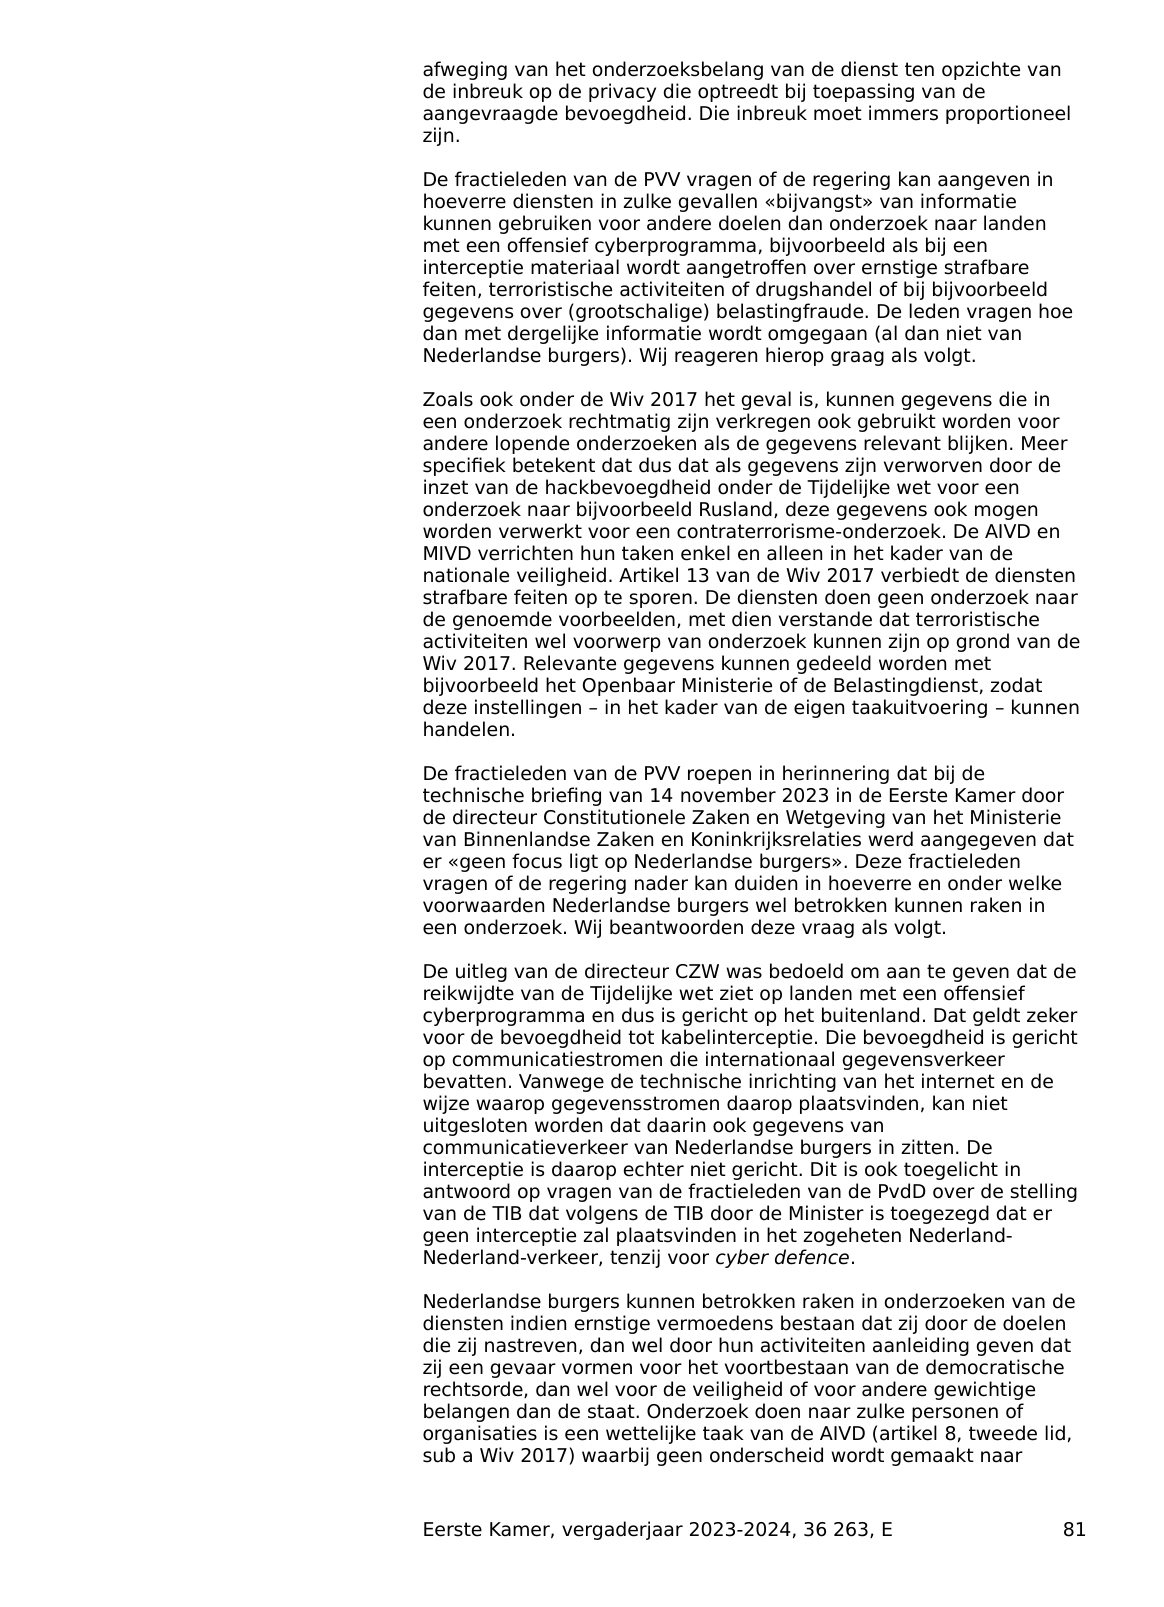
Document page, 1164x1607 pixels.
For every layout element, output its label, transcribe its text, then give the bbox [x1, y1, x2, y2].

text De uitleg van de directeur CZW was bedoeld om aan te geven dat de reikwijdte van de Tijdelijke wet ziet op landen met een offensief cyberprogramma en dus is gericht op het buitenland. Dat geldt zeker voor de bevoegdheid tot kabelinterceptie. Die bevoegdheid is gericht op communicatiestromen die internationaal gegevensverkeer bevatten. Vanwege de technische inrichting van het internet en de wijze waarop gegevensstromen daarop plaatsvinden, kan niet uitgesloten worden dat daarin ook gegevens van communicatieverkeer van Nederlandse burgers in zitten. De interceptie is daarop echter niet gericht. Dit is ook toegelicht in antwoord op vragen van de fractieleden van de PvdD over de stelling van de TIB dat volgens de TIB door de Minister is toegezegd dat er geen interceptie zal plaatsvinden in het zogeheten Nederland-Nederland-verkeer, tenzij voor cyber defence. [422, 961, 1087, 1269]
text De fractieleden van de PVV roepen in herinnering dat bij de technische briefing van 14 november 2023 in de Eerste Kamer door de directeur Constitutionele Zaken en Wetgeving van het Ministerie van Binnenlandse Zaken en Koninkrijksrelaties werd aangegeven dat er «geen focus ligt op Nederlandse burgers». Deze fractieleden vragen of de regering nader kan duiden in hoeverre en onder welke voorwaarden Nederlandse burgers wel betrokken kunnen raken in een onderzoek. Wij beantwoorden deze vraag als volgt. [422, 763, 1087, 939]
text Nederlandse burgers kunnen betrokken raken in onderzoeken van de diensten indien ernstige vermoedens bestaan dat zij door de doelen die zij nastreven, dan wel door hun activiteiten aanleiding geven dat zij een gevaar vormen voor het voortbestaan van de democratische rechtsorde, dan wel voor de veiligheid of voor andere gewichtige belangen dan de staat. Onderzoek doen naar zulke personen of organisaties is een wettelijke taak van de AIVD (artikel 8, tweede lid, sub a Wiv 2017) waarbij geen onderscheid wordt gemaakt naar [422, 1291, 1087, 1467]
text Zoals ook onder de Wiv 2017 het geval is, kunnen gegevens die in een onderzoek rechtmatig zijn verkregen ook gebruikt worden voor andere lopende onderzoeken als de gegevens relevant blijken. Meer specifiek betekent dat dus dat als gegevens zijn verworven door de inzet van de hackbevoegdheid onder de Tijdelijke wet voor een onderzoek naar bijvoorbeeld Rusland, deze gegevens ook mogen worden verwerkt voor een contraterrorisme-onderzoek. De AIVD en MIVD verrichten hun taken enkel en alleen in het kader van de nationale veiligheid. Artikel 13 van de Wiv 2017 verbiedt de diensten strafbare feiten op te sporen. De diensten doen geen onderzoek naar de genoemde voorbeelden, met dien verstande dat terroristische activiteiten wel voorwerp van onderzoek kunnen zijn op grond van de Wiv 2017. Relevante gegevens kunnen gedeeld worden met bijvoorbeeld het Openbaar Ministerie of de Belastingdienst, zodat deze instellingen – in het kader van de eigen taakuitvoering – kunnen handelen. [422, 389, 1087, 741]
text De fractieleden van de PVV vragen of de regering kan aangeven in hoeverre diensten in zulke gevallen «bijvangst» van informatie kunnen gebruiken voor andere doelen dan onderzoek naar landen met een offensief cyberprogramma, bijvoorbeeld als bij een interceptie materiaal wordt aangetroffen over ernstige strafbare feiten, terroristische activiteiten of drugshandel of bij bijvoorbeeld gegevens over (grootschalige) belastingfraude. De leden vragen hoe dan met dergelijke informatie wordt omgegaan (al dan niet van Nederlandse burgers). Wij reageren hierop graag als volgt. [422, 169, 1087, 367]
text afweging van het onderzoeksbelang van de dienst ten opzichte van de inbreuk op de privacy die optreedt bij toepassing van de aangevraagde bevoegdheid. Die inbreuk moet immers proportioneel zijn. [422, 59, 1087, 147]
